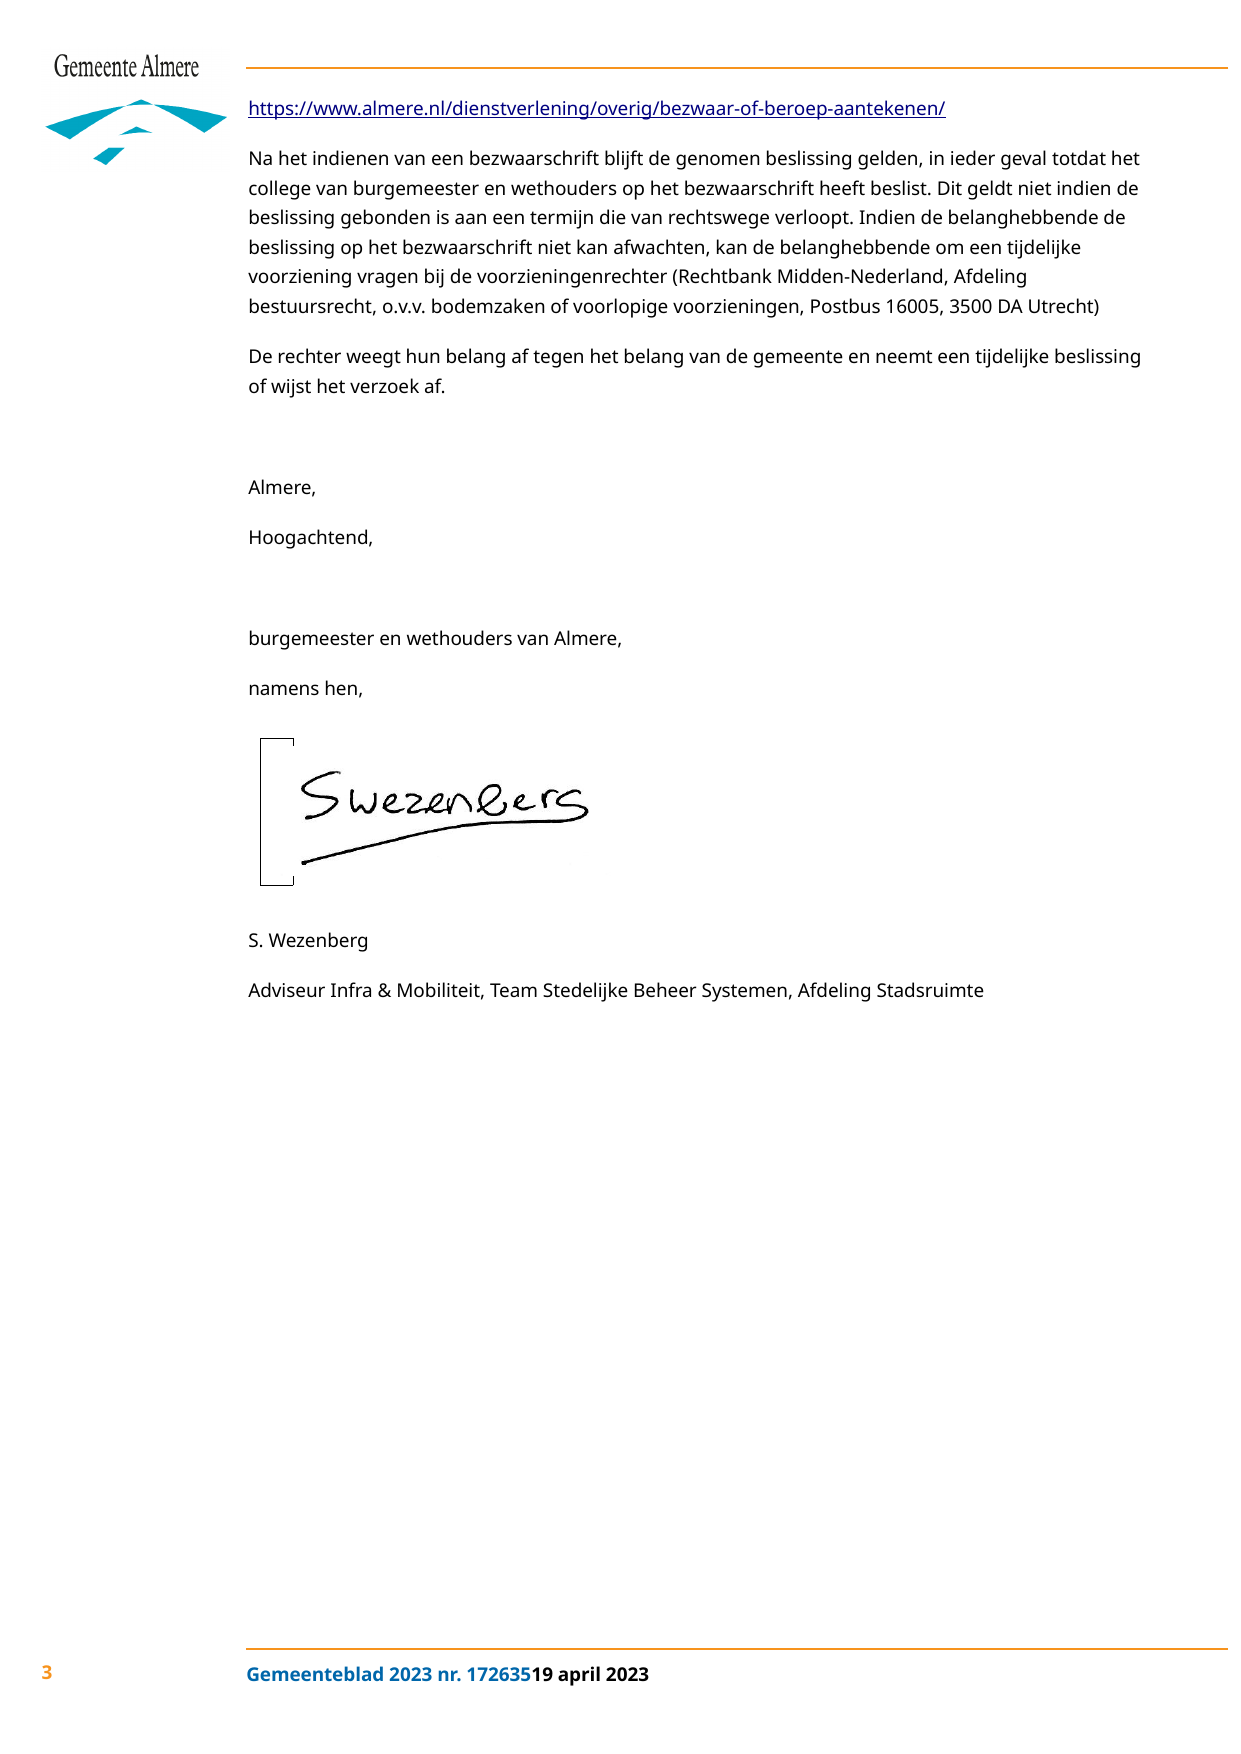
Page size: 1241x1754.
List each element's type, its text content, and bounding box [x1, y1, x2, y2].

text Adviseur Infra & Mobiliteit, Team Stedelijke Beheer Systemen, Afdeling Stadsruimte [248, 977, 1152, 1003]
text https://www.almere.nl/dienstverlening/overig/bezwaar-of-beroep-aantekenen/ [248, 95, 1152, 121]
picture [41, 47, 231, 172]
text De rechter weegt hun belang af tegen het belang van de gemeente en neemt een tijdelijke beslissing of wijst het verzoek af. [248, 343, 1152, 399]
text Almere, [248, 474, 1152, 500]
text Hoogachtend, [248, 524, 1152, 550]
text namens hen, [248, 676, 1152, 701]
text burgemeester en wethouders van Almere, [248, 625, 1152, 651]
picture [268, 746, 620, 876]
text S. Wezenberg [248, 927, 1152, 952]
text Na het indienen van een bezwaarschrift blijft de genomen beslissing gelden, in ieder geval totdat het college van burgemeester en wethouders op het bezwaarschrift heeft beslist. Dit geldt niet indien de beslissing gebonden is aan een termijn die van rechtswege verloopt. Indien de belanghebbende de beslissing op het bezwaarschrift niet kan afwachten, kan de belanghebbende om een tijdelijke voorziening vragen bij de voorzieningenrechter (Rechtbank Midden-Nederland, Afdeling bestuursrecht, o.v.v. bodemzaken of voorlopige voorzieningen, Postbus 16005, 3500 DA Utrecht) [248, 145, 1152, 319]
